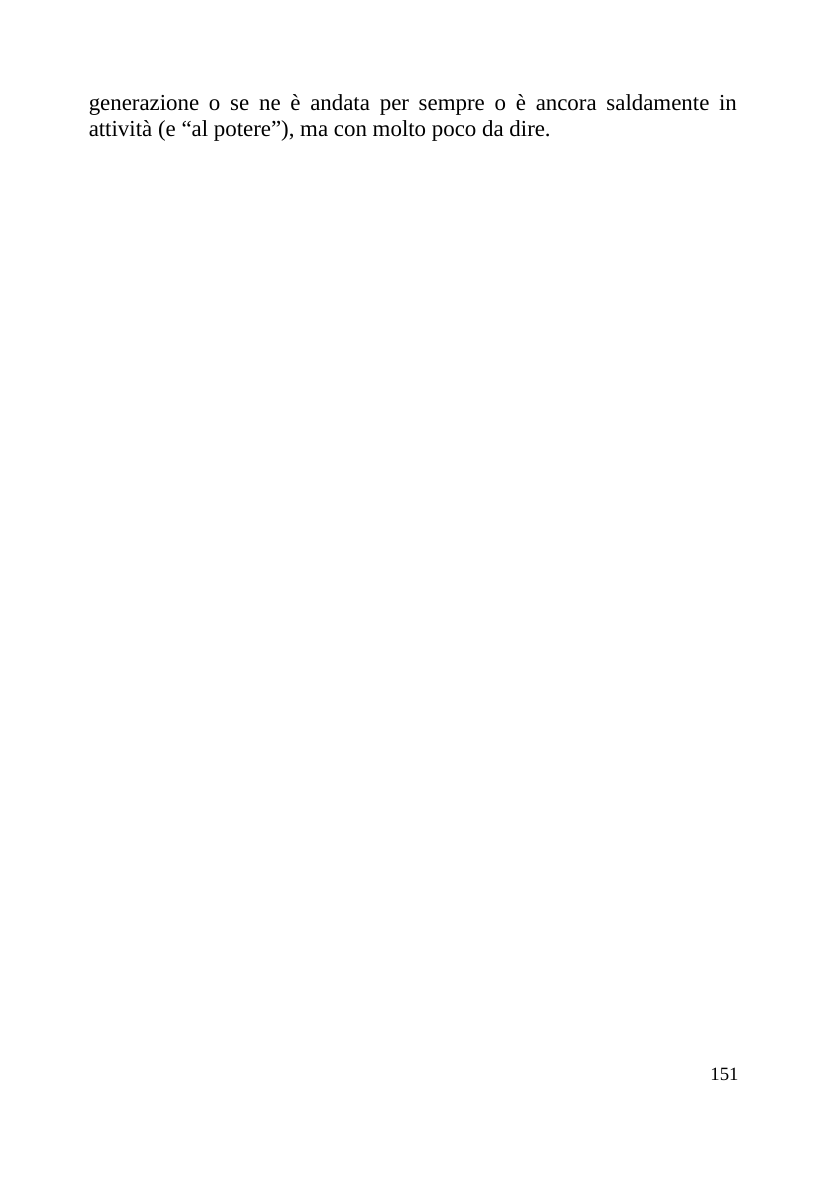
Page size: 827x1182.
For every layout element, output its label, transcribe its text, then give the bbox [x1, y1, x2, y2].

text generazione o se ne è andata per sempre o è ancora saldamente in attività (e “al potere”), ma con molto poco da dire. [88, 88, 738, 141]
